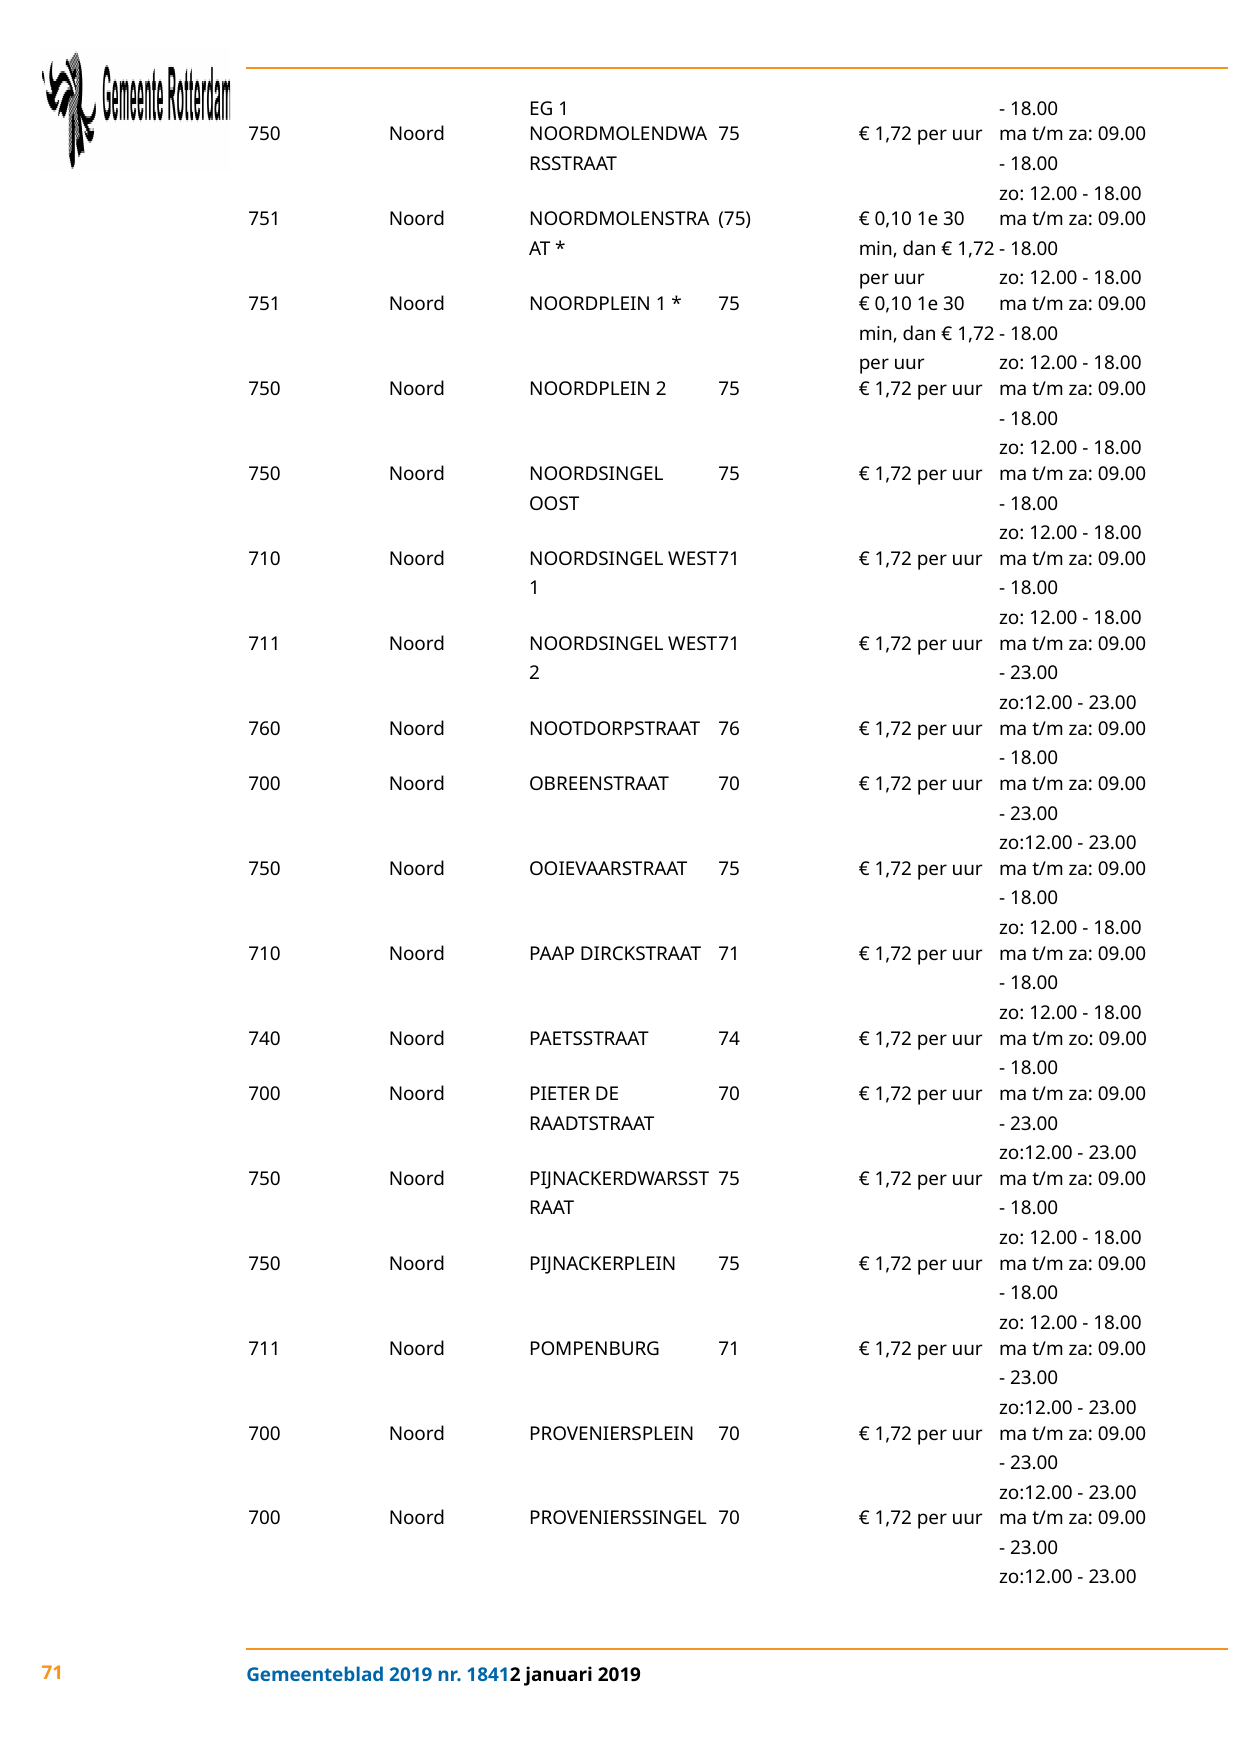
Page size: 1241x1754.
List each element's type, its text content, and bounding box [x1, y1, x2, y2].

table_cell PROVENIERSPLEIN [529, 1420, 718, 1504]
table_cell ma t/m za: 09.00 - 23.00 zo:12.00 - 23.00 [999, 1420, 1152, 1504]
table_cell 75 [718, 375, 858, 460]
table_cell ma t/m za: 09.00 - 23.00 zo:12.00 - 23.00 [999, 770, 1152, 855]
table_cell Noord [389, 1420, 529, 1504]
table_cell € 1,72 per uur [859, 1420, 999, 1504]
table_cell Noord [389, 855, 529, 940]
table_cell 75 [718, 1250, 858, 1335]
table_cell - 18.00 [999, 95, 1152, 121]
table_cell € 0,10 1e 30 min, dan € 1,72 per uur [859, 290, 999, 375]
table_cell 700 [248, 770, 388, 855]
table_cell € 1,72 per uur [859, 715, 999, 770]
table_cell ma t/m za: 09.00 - 18.00 zo: 12.00 - 18.00 [999, 1165, 1152, 1250]
table_cell Noord [389, 375, 529, 460]
table_cell NOORDPLEIN 1 * [529, 290, 718, 375]
table_cell OBREENSTRAAT [529, 770, 718, 855]
table_cell ma t/m za: 09.00 - 18.00 zo: 12.00 - 18.00 [999, 121, 1152, 205]
table_cell Noord [389, 1250, 529, 1335]
table_cell Noord [389, 1080, 529, 1165]
table_cell 700 [248, 1505, 388, 1589]
table_cell € 1,72 per uur [859, 375, 999, 460]
table_cell ma t/m za: 09.00 - 18.00 zo: 12.00 - 18.00 [999, 545, 1152, 630]
table_cell Noord [389, 1335, 529, 1420]
table_cell Noord [389, 715, 529, 770]
table_cell € 1,72 per uur [859, 1335, 999, 1420]
table_cell Noord [389, 121, 529, 205]
table_cell PAAP DIRCKSTRAAT [529, 940, 718, 1025]
table_cell € 1,72 per uur [859, 460, 999, 545]
table_cell OOIEVAARSTRAAT [529, 855, 718, 940]
table_cell 700 [248, 1080, 388, 1165]
table_cell € 1,72 per uur [859, 1025, 999, 1080]
table_cell ma t/m za: 09.00 - 23.00 zo:12.00 - 23.00 [999, 630, 1152, 715]
table_cell ma t/m za: 09.00 - 18.00 zo: 12.00 - 18.00 [999, 1250, 1152, 1335]
table_cell € 1,72 per uur [859, 1080, 999, 1165]
table_cell 750 [248, 1165, 388, 1250]
table_cell 75 [718, 855, 858, 940]
table_cell 75 [718, 121, 858, 205]
table_cell 710 [248, 545, 388, 630]
table_cell ma t/m za: 09.00 - 23.00 zo:12.00 - 23.00 [999, 1505, 1152, 1589]
table_cell 75 [718, 290, 858, 375]
table_cell € 1,72 per uur [859, 1505, 999, 1589]
table_cell POMPENBURG [529, 1335, 718, 1420]
table_cell ma t/m za: 09.00 - 23.00 zo:12.00 - 23.00 [999, 1335, 1152, 1420]
table_cell ma t/m za: 09.00 - 18.00 zo: 12.00 - 18.00 [999, 375, 1152, 460]
table_cell 750 [248, 121, 388, 205]
table_cell € 1,72 per uur [859, 630, 999, 715]
table_cell 71 [718, 630, 858, 715]
table_cell Noord [389, 1165, 529, 1250]
table_cell € 1,72 per uur [859, 545, 999, 630]
table_cell ma t/m za: 09.00 - 18.00 zo: 12.00 - 18.00 [999, 855, 1152, 940]
table_cell 700 [248, 1420, 388, 1504]
table_cell (75) [718, 205, 858, 290]
table_cell PAETSSTRAAT [529, 1025, 718, 1080]
table_cell 750 [248, 460, 388, 545]
table_cell 74 [718, 1025, 858, 1080]
table_cell NOORDSINGEL WEST 2 [529, 630, 718, 715]
table_cell 751 [248, 290, 388, 375]
table_cell NOORDSINGEL OOST [529, 460, 718, 545]
table_cell 75 [718, 460, 858, 545]
table_cell 70 [718, 1505, 858, 1589]
table_cell 750 [248, 855, 388, 940]
table_cell NOORDSINGEL WEST 1 [529, 545, 718, 630]
table_cell 711 [248, 630, 388, 715]
table_cell 711 [248, 1335, 388, 1420]
table_cell EG 1 [529, 95, 718, 121]
table_cell € 1,72 per uur [859, 940, 999, 1025]
table_cell 76 [718, 715, 858, 770]
table_cell 750 [248, 1250, 388, 1335]
table_cell ma t/m zo: 09.00 - 18.00 [999, 1025, 1152, 1080]
table_cell € 1,72 per uur [859, 1165, 999, 1250]
table_cell ma t/m za: 09.00 - 23.00 zo:12.00 - 23.00 [999, 1080, 1152, 1165]
table_cell ma t/m za: 09.00 - 18.00 [999, 715, 1152, 770]
table_cell 71 [718, 545, 858, 630]
table_cell € 1,72 per uur [859, 121, 999, 205]
table_cell PROVENIERSSINGEL [529, 1505, 718, 1589]
table_cell 75 [718, 1165, 858, 1250]
table_cell € 0,10 1e 30 min, dan € 1,72 per uur [859, 205, 999, 290]
table_cell Noord [389, 770, 529, 855]
table_cell 71 [718, 1335, 858, 1420]
table_cell 710 [248, 940, 388, 1025]
table_cell 70 [718, 1420, 858, 1504]
table_cell 70 [718, 770, 858, 855]
table_cell Noord [389, 545, 529, 630]
table_cell ma t/m za: 09.00 - 18.00 zo: 12.00 - 18.00 [999, 290, 1152, 375]
table_cell NOOTDORPSTRAAT [529, 715, 718, 770]
table_cell 740 [248, 1025, 388, 1080]
table_cell 71 [718, 940, 858, 1025]
table_cell ma t/m za: 09.00 - 18.00 zo: 12.00 - 18.00 [999, 940, 1152, 1025]
table_cell € 1,72 per uur [859, 770, 999, 855]
picture [41, 47, 231, 172]
table_cell 751 [248, 205, 388, 290]
table_cell Noord [389, 940, 529, 1025]
table_cell € 1,72 per uur [859, 1250, 999, 1335]
table_cell PIJNACKERDWARSSTRAAT [529, 1165, 718, 1250]
table_cell Noord [389, 205, 529, 290]
table_cell 760 [248, 715, 388, 770]
table_cell Noord [389, 290, 529, 375]
table_cell [389, 95, 529, 121]
table_cell ma t/m za: 09.00 - 18.00 zo: 12.00 - 18.00 [999, 460, 1152, 545]
table_cell NOORDMOLENSTRAAT * [529, 205, 718, 290]
table_cell NOORDPLEIN 2 [529, 375, 718, 460]
table_cell 750 [248, 375, 388, 460]
table_cell Noord [389, 1505, 529, 1589]
table_cell Noord [389, 630, 529, 715]
table_cell [248, 95, 388, 121]
table_cell ma t/m za: 09.00 - 18.00 zo: 12.00 - 18.00 [999, 205, 1152, 290]
table_cell PIJNACKERPLEIN [529, 1250, 718, 1335]
table_cell Noord [389, 460, 529, 545]
table_cell NOORDMOLENDWARSSTRAAT [529, 121, 718, 205]
table_cell PIETER DE RAADTSTRAAT [529, 1080, 718, 1165]
table_cell 70 [718, 1080, 858, 1165]
table_cell € 1,72 per uur [859, 855, 999, 940]
table_cell Noord [389, 1025, 529, 1080]
table_cell [718, 95, 858, 121]
table_cell [859, 95, 999, 121]
